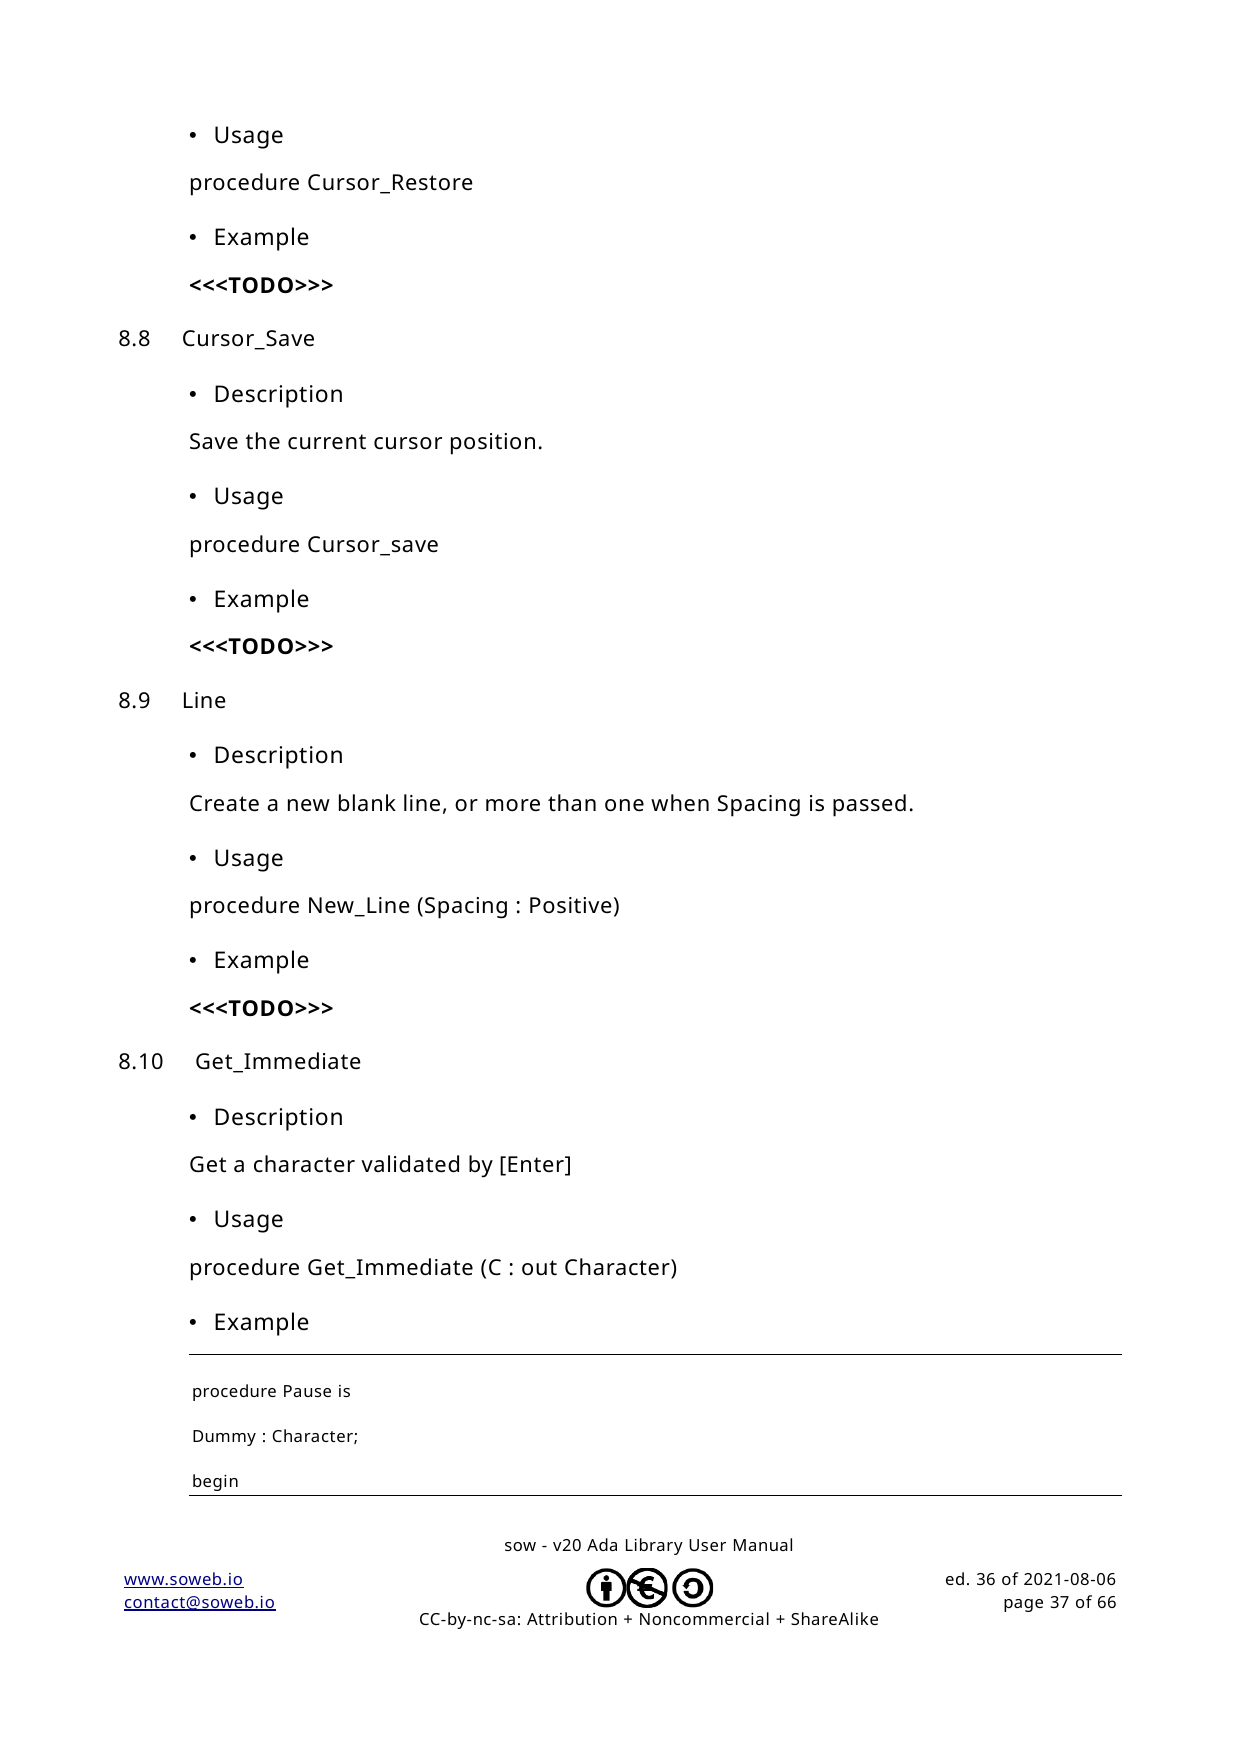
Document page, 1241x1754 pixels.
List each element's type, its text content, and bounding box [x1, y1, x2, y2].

text procedure Cursor_save [189, 528, 1122, 558]
subtitle Example [189, 944, 1122, 975]
list Dummy : Character; [189, 1422, 1122, 1447]
subtitle Usage [189, 479, 1122, 511]
text Create a new blank line, or more than one when Spacing is passed. [189, 787, 1122, 817]
subtitle Usage [189, 118, 1122, 149]
picture [672, 1568, 714, 1608]
subtitle Usage [189, 1202, 1122, 1234]
subtitle Description [189, 1100, 1122, 1131]
subtitle Usage [189, 841, 1122, 872]
text procedure Cursor_Restore [189, 167, 1122, 197]
picture [585, 1568, 668, 1608]
subtitle Example [189, 1305, 1122, 1336]
text Save the current cursor position. [189, 426, 1122, 456]
subtitle Example [189, 221, 1122, 252]
subtitle Description [189, 377, 1122, 408]
text <<<TODO>>> [189, 631, 1122, 661]
text Get a character validated by [Enter] [189, 1149, 1122, 1179]
text procedure New_Line (Spacing : Positive) [189, 890, 1122, 920]
text <<<TODO>>> [189, 270, 1122, 300]
text <<<TODO>>> [189, 993, 1122, 1023]
subtitle Get_Immediate [118, 1046, 1122, 1076]
subtitle Description [189, 738, 1122, 770]
subtitle Line [118, 685, 1122, 715]
list begin [189, 1467, 1122, 1495]
subtitle Example [189, 582, 1122, 613]
text procedure Get_Immediate (C : out Character) [189, 1251, 1122, 1281]
list procedure Pause is [189, 1377, 1122, 1402]
subtitle Cursor_Save [118, 323, 1122, 353]
